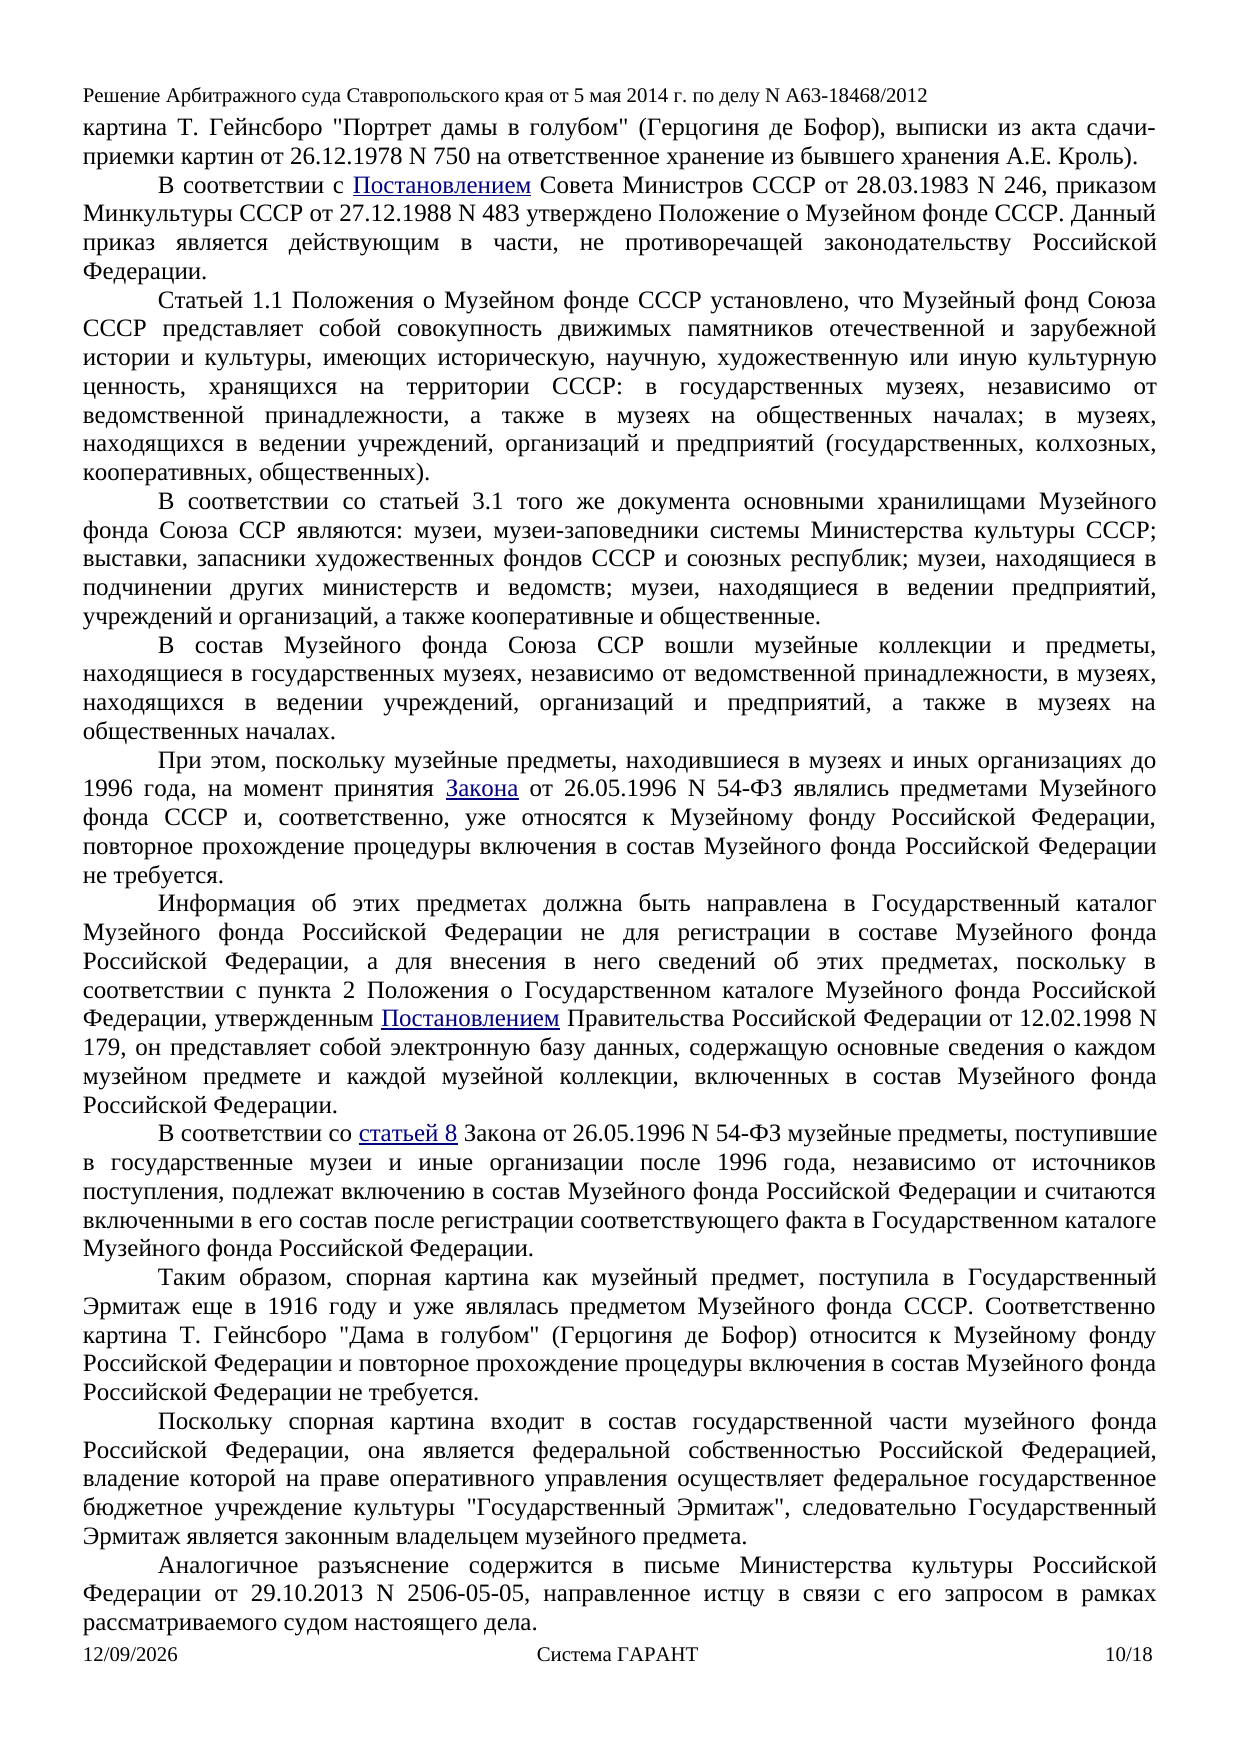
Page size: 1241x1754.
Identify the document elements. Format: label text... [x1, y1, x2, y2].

text В состав Музейного фонда Союза ССР вошли музейные коллекции и предметы, находящиеся в государственных музеях, независимо от ведомственной принадлежности, в музеях, находящихся в ведении учреждений, организаций и предприятий, а также в музеях на общественных началах. [83, 630, 1157, 745]
text Аналогичное разъяснение содержится в письме Министерства культуры Российской Федерации от 29.10.2013 N 2506-05-05, направленное истцу в связи с его запросом в рамках рассматриваемого судом настоящего дела. [83, 1550, 1157, 1636]
text В соответствии со статьей 8 Закона от 26.05.1996 N 54-ФЗ музейные предметы, поступившие в государственные музеи и иные организации после 1996 года, независимо от источников поступления, подлежат включению в состав Музейного фонда Российской Федерации и считаются включенными в его состав после регистрации соответствующего факта в Государственном каталоге Музейного фонда Российской Федерации. [83, 1118, 1157, 1262]
text Поскольку спорная картина входит в состав государственной части музейного фонда Российской Федерации, она является федеральной собственностью Российской Федерацией, владение которой на праве оперативного управления осуществляет федеральное государственное бюджетное учреждение культуры "Государственный Эрмитаж", следовательно Государственный Эрмитаж является законным владельцем музейного предмета. [83, 1406, 1157, 1550]
text картина Т. Гейнсборо "Портрет дамы в голубом" (Герцогиня де Бофор), выписки из акта сдачи-приемки картин от 26.12.1978 N 750 на ответственное хранение из бывшего хранения А.Е. Кроль). [83, 112, 1157, 170]
text Статьей 1.1 Положения о Музейном фонде СССР установлено, что Музейный фонд Союза СССР представляет собой совокупность движимых памятников отечественной и зарубежной истории и культуры, имеющих историческую, научную, художественную или иную культурную ценность, хранящихся на территории СССР: в государственных музеях, независимо от ведомственной принадлежности, а также в музеях на общественных началах; в музеях, находящихся в ведении учреждений, организаций и предприятий (государственных, колхозных, кооперативных, общественных). [83, 285, 1157, 486]
text В соответствии с Постановлением Совета Министров СССР от 28.03.1983 N 246, приказом Минкультуры СССР от 27.12.1988 N 483 утверждено Положение о Музейном фонде СССР. Данный приказ является действующим в части, не противоречащей законодательству Российской Федерации. [83, 170, 1157, 285]
text Информация об этих предметах должна быть направлена в Государственный каталог Музейного фонда Российской Федерации не для регистрации в составе Музейного фонда Российской Федерации, а для внесения в него сведений об этих предметах, поскольку в соответствии с пункта 2 Положения о Государственном каталоге Музейного фонда Российской Федерации, утвержденным Постановлением Правительства Российской Федерации от 12.02.1998 N 179, он представляет собой электронную базу данных, содержащую основные сведения о каждом музейном предмете и каждой музейной коллекции, включенных в состав Музейного фонда Российской Федерации. [83, 888, 1157, 1118]
text В соответствии со статьей 3.1 того же документа основными хранилищами Музейного фонда Союза ССР являются: музеи, музеи-заповедники системы Министерства культуры СССР; выставки, запасники художественных фондов СССР и союзных республик; музеи, находящиеся в подчинении других министерств и ведомств; музеи, находящиеся в ведении предприятий, учреждений и организаций, а также кооперативные и общественные. [83, 486, 1157, 630]
text При этом, поскольку музейные предметы, находившиеся в музеях и иных организациях до 1996 года, на момент принятия Закона от 26.05.1996 N 54-ФЗ являлись предметами Музейного фонда СССР и, соответственно, уже относятся к Музейному фонду Российской Федерации, повторное прохождение процедуры включения в состав Музейного фонда Российской Федерации не требуется. [83, 745, 1157, 888]
text Таким образом, спорная картина как музейный предмет, поступила в Государственный Эрмитаж еще в 1916 году и уже являлась предметом Музейного фонда СССР. Соответственно картина Т. Гейнсборо "Дама в голубом" (Герцогиня де Бофор) относится к Музейному фонду Российской Федерации и повторное прохождение процедуры включения в состав Музейного фонда Российской Федерации не требуется. [83, 1262, 1157, 1406]
